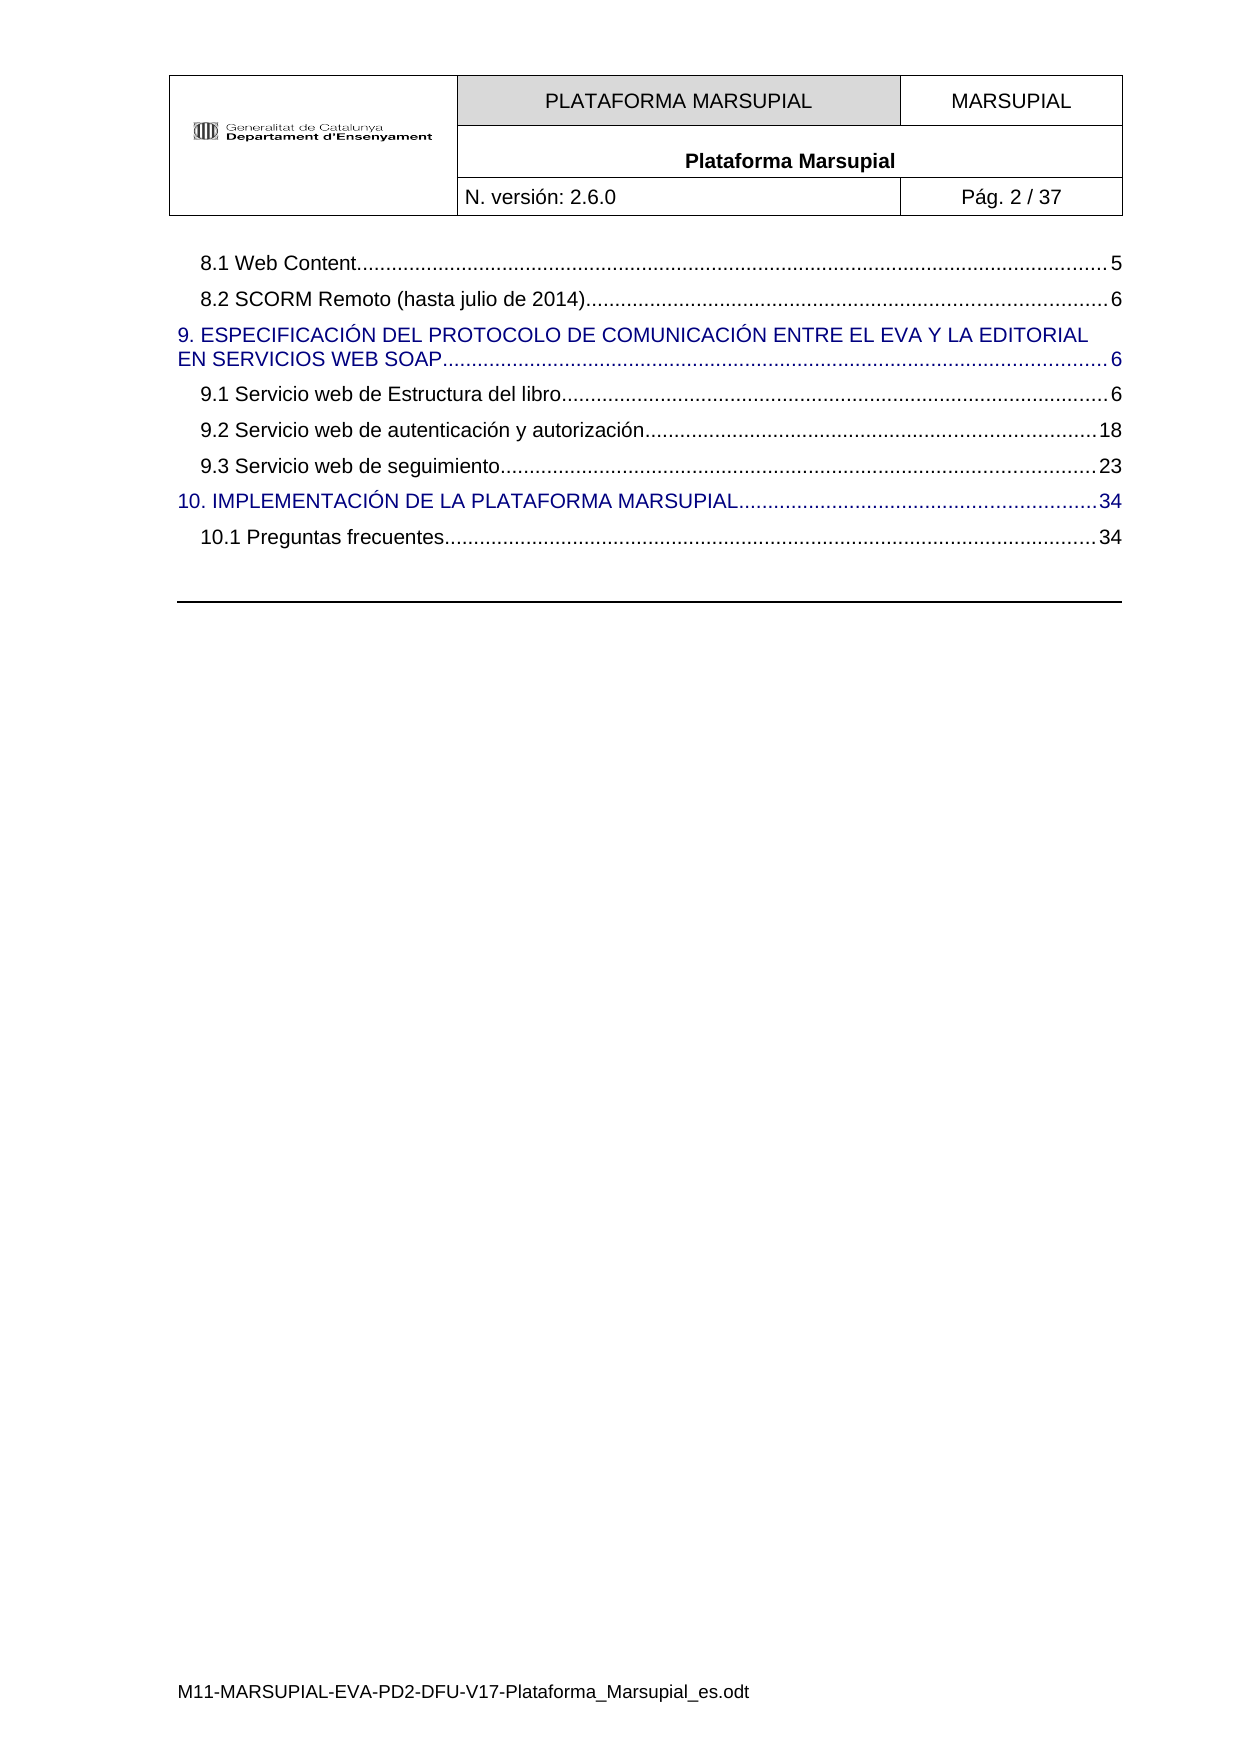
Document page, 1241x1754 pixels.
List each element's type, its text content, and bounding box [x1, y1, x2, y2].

text 10.1 Preguntas frecuentes 34 [200, 525, 1122, 549]
text 9.3 Servicio web de seguimiento 23 [200, 454, 1122, 478]
text 9.2 Servicio web de autenticación y autorización 18 [200, 418, 1122, 442]
text 8.1 Web Content 5 [200, 251, 1122, 275]
text 9. ESPECIFICACIÓN DEL PROTOCOLO DE COMUNICACIÓN ENTRE EL EVA Y LA EDITORIAL EN SERVICIOS WEB SOAP 6 [177, 322, 1122, 370]
text 9.1 Servicio web de Estructura del libro 6 [200, 382, 1122, 406]
text 10. IMPLEMENTACIÓN DE LA PLATAFORMA MARSUPIAL 34 [177, 489, 1122, 513]
text 8.2 SCORM Remoto (hasta julio de 2014) 6 [200, 287, 1122, 311]
